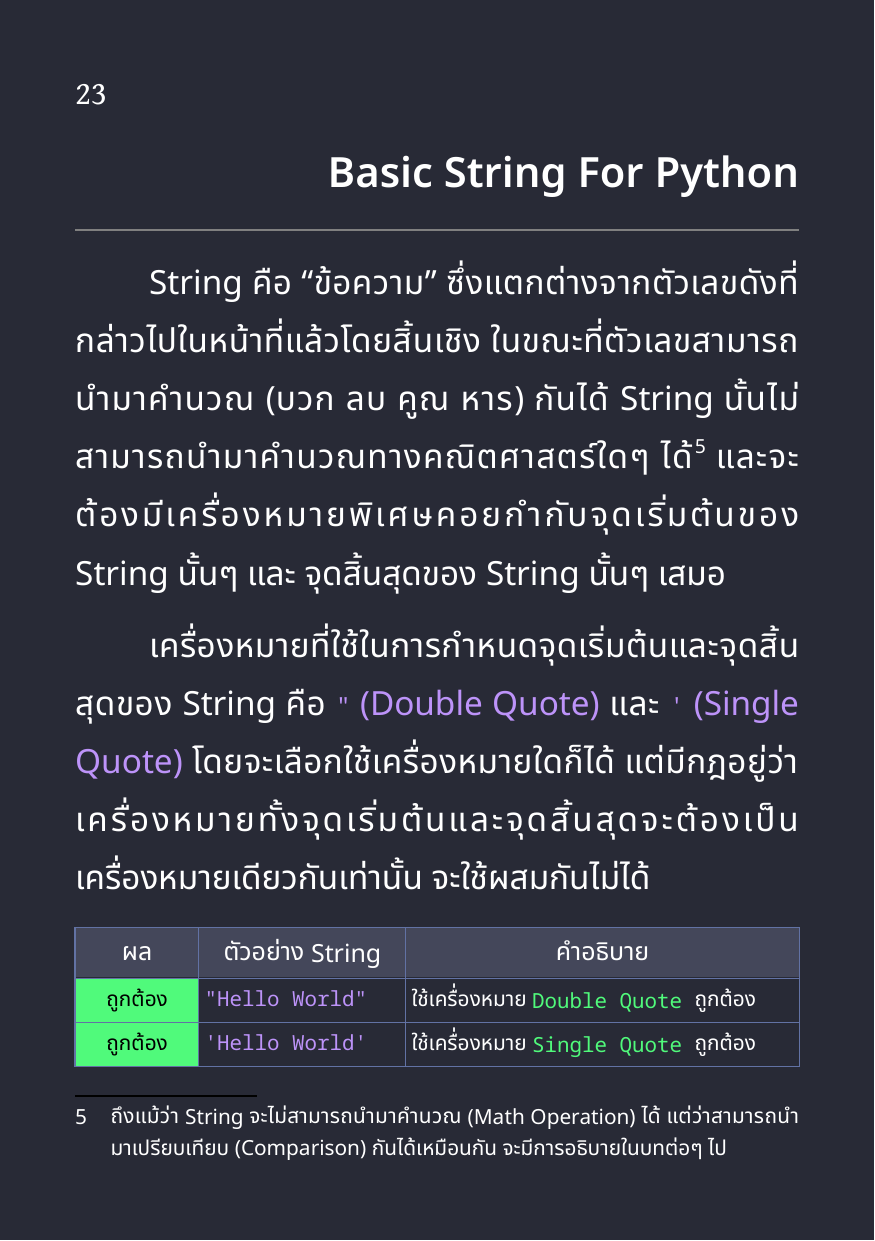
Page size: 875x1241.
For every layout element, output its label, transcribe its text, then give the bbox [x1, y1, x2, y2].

text String คือ “ข้อความ” ซึ่งแตกต่างจากตัวเลขดังที่กล่าวไปในหน้าที่แล้วโดยสิ้นเชิง ในขณะที่ตัวเลขสามารถนำมาคำนวณ (บวก ลบ คูณ หาร) กันได้ String นั้นไม่สามารถนำมาคำนวณทางคณิตศาสตร์ใดๆ ได้ และจะต้องมีเครื่องหมายพิเศษคอยกำกับจุดเริ่มต้นของ String นั้นๆ และ จุดสิ้นสุดของ String นั้นๆ เสมอ [75, 259, 799, 600]
table_header ตัวอย่าง String [199, 928, 405, 977]
table_cell ถูกต้อง [76, 1023, 198, 1066]
table_cell ถูกต้อง [76, 979, 198, 1022]
table_cell 'Hello World' [199, 1023, 405, 1066]
text เครื่องหมายที่ใช้ในการกำหนดจุดเริ่มต้นและจุดสิ้นสุดของ String คือ " (Double Quote) และ ' (Single Quote) โดยจะเลือกใช้เครื่องหมายใดก็ได้ แต่มีกฎอยู่ว่า เครื่องหมายทั้งจุดเริ่มต้นและจุดสิ้นสุดจะต้องเป็นเครื่องหมายเดียวกันเท่านั้น จะใช้ผสมกันไม่ได้ [75, 622, 799, 905]
table_cell ใช้เครื่องหมาย Double Quote ถูกต้อง [406, 979, 799, 1022]
table_cell ใช้เครื่องหมาย Single Quote ถูกต้อง [406, 1023, 799, 1066]
subtitle Basic String For Python [134, 143, 799, 200]
text ถึงแม้ว่า String จะไม่สามารถนำมาคำนวณ (Math Operation) ได้ แต่ว่าสามารถนำมาเปรียบเทียบ (Comparison) กันได้เหมือนกัน จะมีการอธิบายในบทต่อๆ ไป [75, 1102, 799, 1165]
table_header คำอธิบาย [406, 928, 799, 977]
table_cell "Hello World" [199, 979, 405, 1022]
table_header ผล [76, 928, 198, 977]
